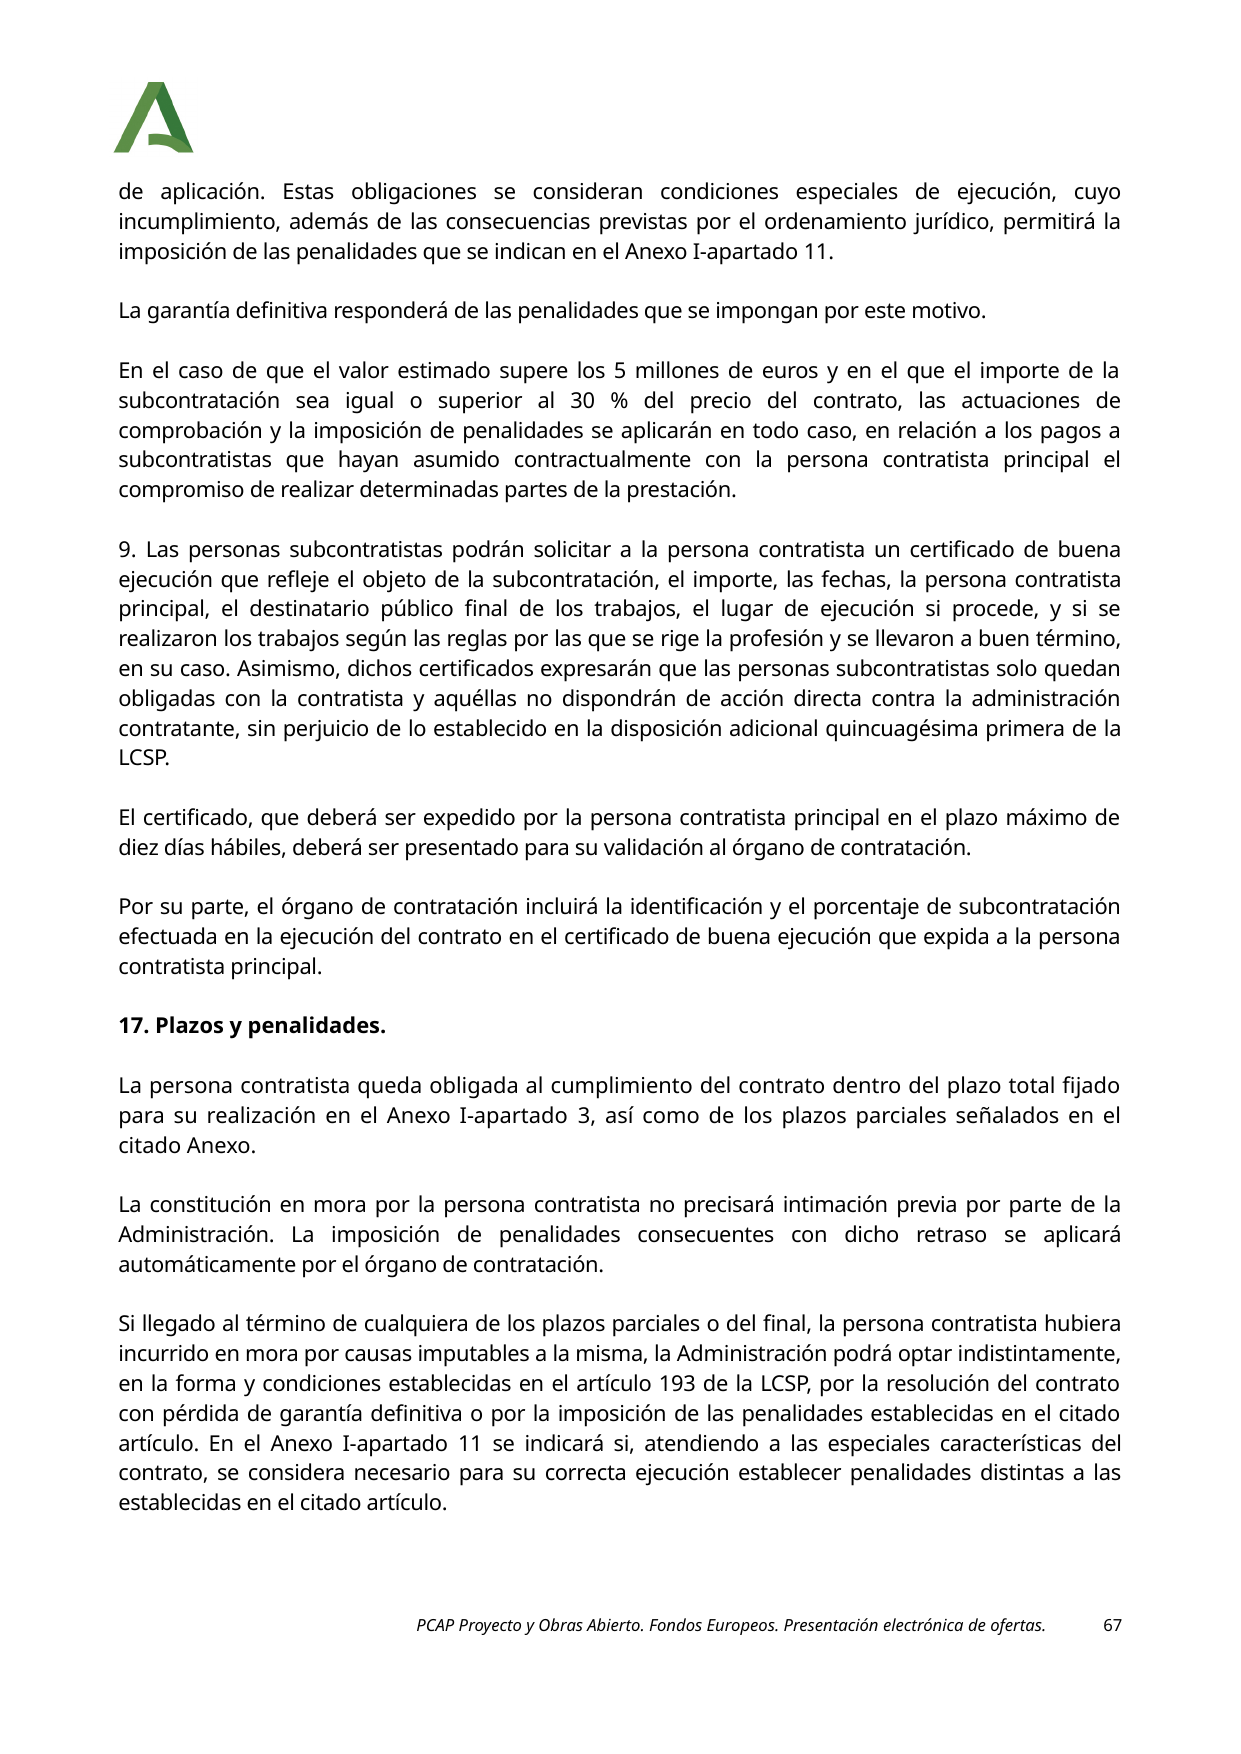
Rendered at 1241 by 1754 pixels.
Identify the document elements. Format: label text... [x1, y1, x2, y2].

text La garantía definitiva responderá de las penalidades que se impongan por este motivo. [118, 296, 1122, 325]
text Si llegado al término de cualquiera de los plazos parciales o del final, la persona contratista hubiera incurrido en mora por causas imputables a la misma, la Administración podrá optar indistintamente, en la forma y condiciones establecidas en el artículo 193 de la LCSP, por la resolución del contrato con pérdida de garantía definitiva o por la imposición de las penalidades establecidas en el citado artículo. En el Anexo I-apartado 11 se indicará si, atendiendo a las especiales características del contrato, se considera necesario para su correcta ejecución establecer penalidades distintas a las establecidas en el citado artículo. [118, 1308, 1122, 1517]
text Por su parte, el órgano de contratación incluirá la identificación y el porcentaje de subcontratación efectuada en la ejecución del contrato en el certificado de buena ejecución que expida a la persona contratista principal. [118, 891, 1122, 981]
picture [109, 77, 198, 157]
text La constitución en mora por la persona contratista no precisará intimación previa por parte de la Administración. La imposición de penalidades consecuentes con dicho retraso se aplicará automáticamente por el órgano de contratación. [118, 1189, 1122, 1279]
text En el caso de que el valor estimado supere los 5 millones de euros y en el que el importe de la subcontratación sea igual o superior al 30 % del precio del contrato, las actuaciones de comprobación y la imposición de penalidades se aplicarán en todo caso, en relación a los pagos a subcontratistas que hayan asumido contractualmente con la persona contratista principal el compromiso de realizar determinadas partes de la prestación. [118, 355, 1122, 504]
subtitle 17. Plazos y penalidades. [118, 1011, 1122, 1040]
text 9. Las personas subcontratistas podrán solicitar a la persona contratista un certificado de buena ejecución que refleje el objeto de la subcontratación, el importe, las fechas, la persona contratista principal, el destinatario público final de los trabajos, el lugar de ejecución si procede, y si se realizaron los trabajos según las reglas por las que se rige la profesión y se llevaron a buen término, en su caso. Asimismo, dichos certificados expresarán que las personas subcontratistas solo quedan obligadas con la contratista y aquéllas no dispondrán de acción directa contra la administración contratante, sin perjuicio de lo establecido en la disposición adicional quincuagésima primera de la LCSP. [118, 534, 1122, 772]
text La persona contratista queda obligada al cumplimiento del contrato dentro del plazo total fijado para su realización en el Anexo I-apartado 3, así como de los plazos parciales señalados en el citado Anexo. [118, 1070, 1122, 1159]
text de aplicación. Estas obligaciones se consideran condiciones especiales de ejecución, cuyo incumplimiento, además de las consecuencias previstas por el ordenamiento jurídico, permitirá la imposición de las penalidades que se indican en el Anexo I-apartado 11. [118, 176, 1122, 266]
text El certificado, que deberá ser expedido por la persona contratista principal en el plazo máximo de diez días hábiles, deberá ser presentado para su validación al órgano de contratación. [118, 802, 1122, 862]
